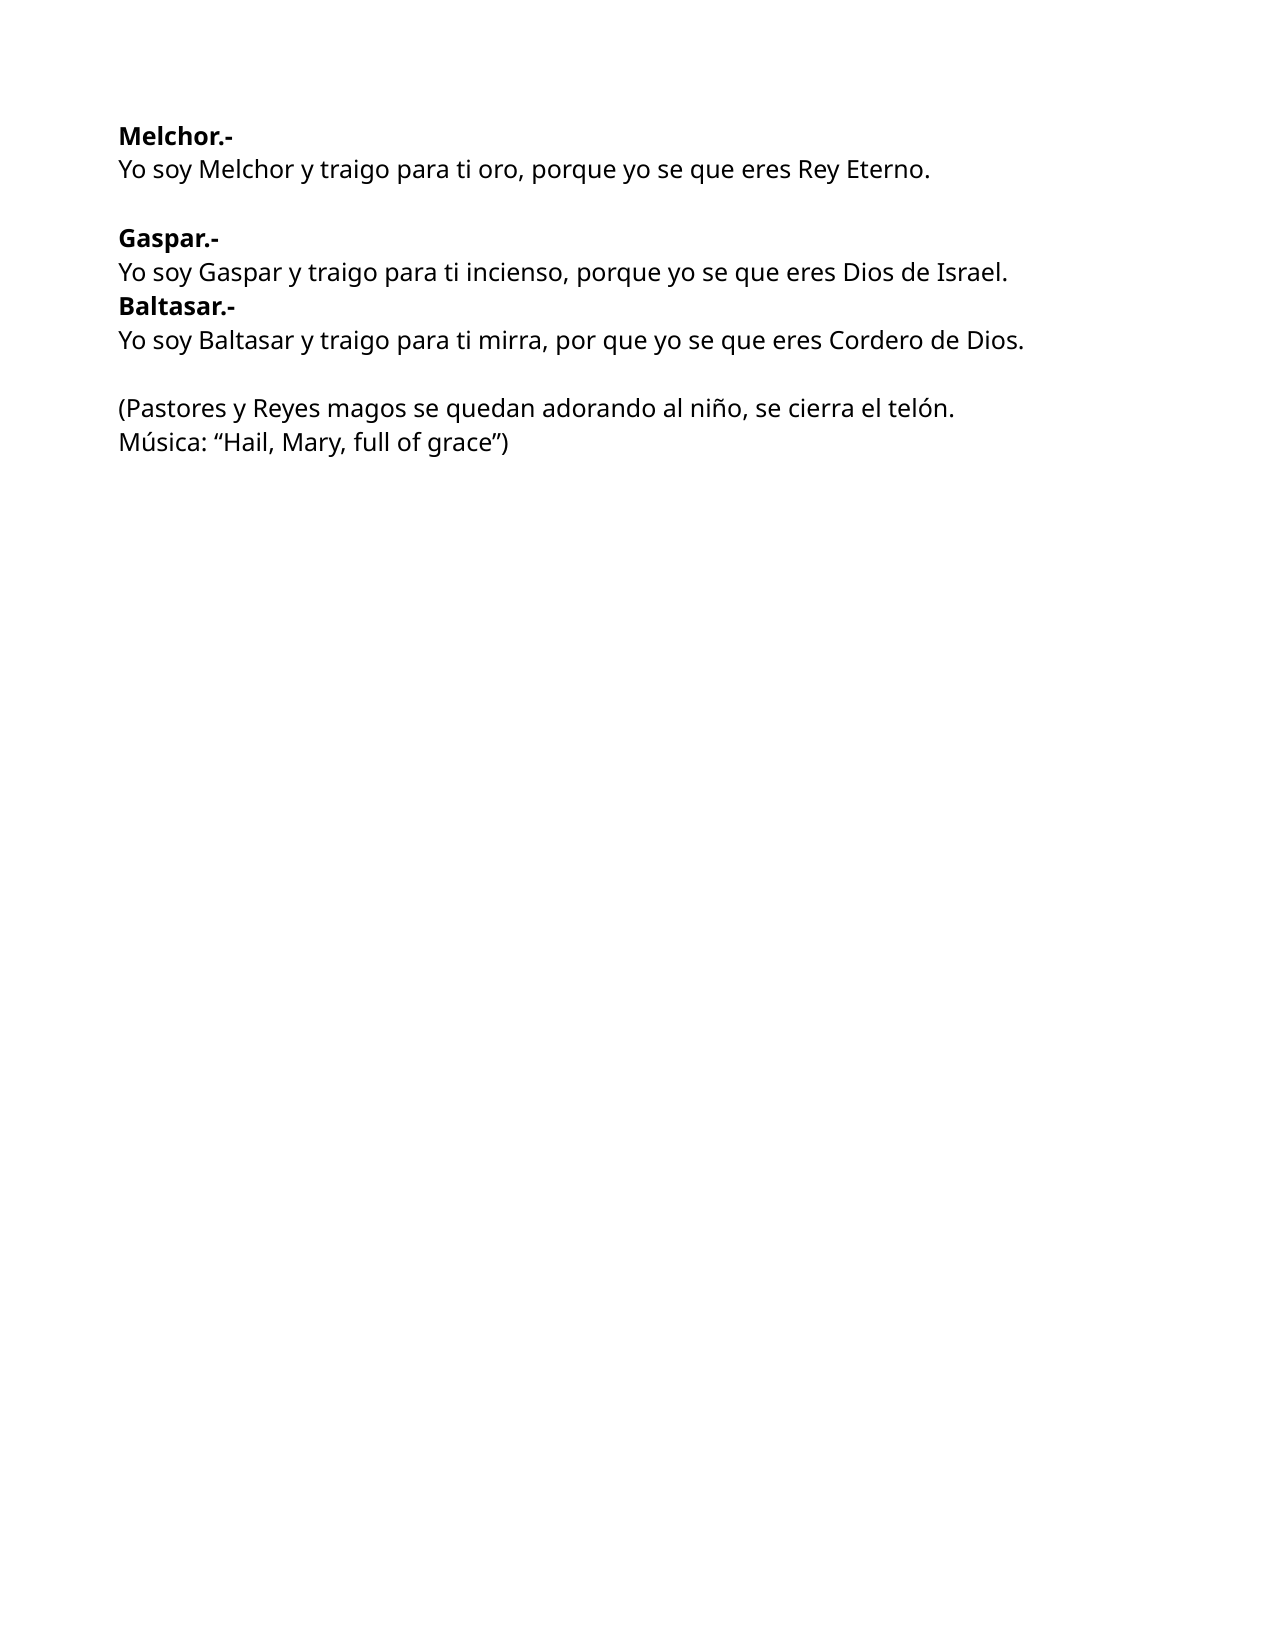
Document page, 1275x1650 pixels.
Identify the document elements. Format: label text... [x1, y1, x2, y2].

text Yo soy Baltasar y traigo para ti mirra, por que yo se que eres Cordero de Dios. [118, 322, 1157, 357]
text Música: “Hail, Mary, full of grace”) [118, 425, 1157, 459]
text Gaspar.- [118, 220, 1157, 254]
text Melchor.- [118, 118, 1157, 152]
text Yo soy Gaspar y traigo para ti incienso, porque yo se que eres Dios de Israel. [118, 254, 1157, 288]
text Yo soy Melchor y traigo para ti oro, porque yo se que eres Rey Eterno. [118, 152, 1157, 186]
text Baltasar.- [118, 288, 1157, 322]
text (Pastores y Reyes magos se quedan adorando al niño, se cierra el telón. [118, 391, 1157, 425]
